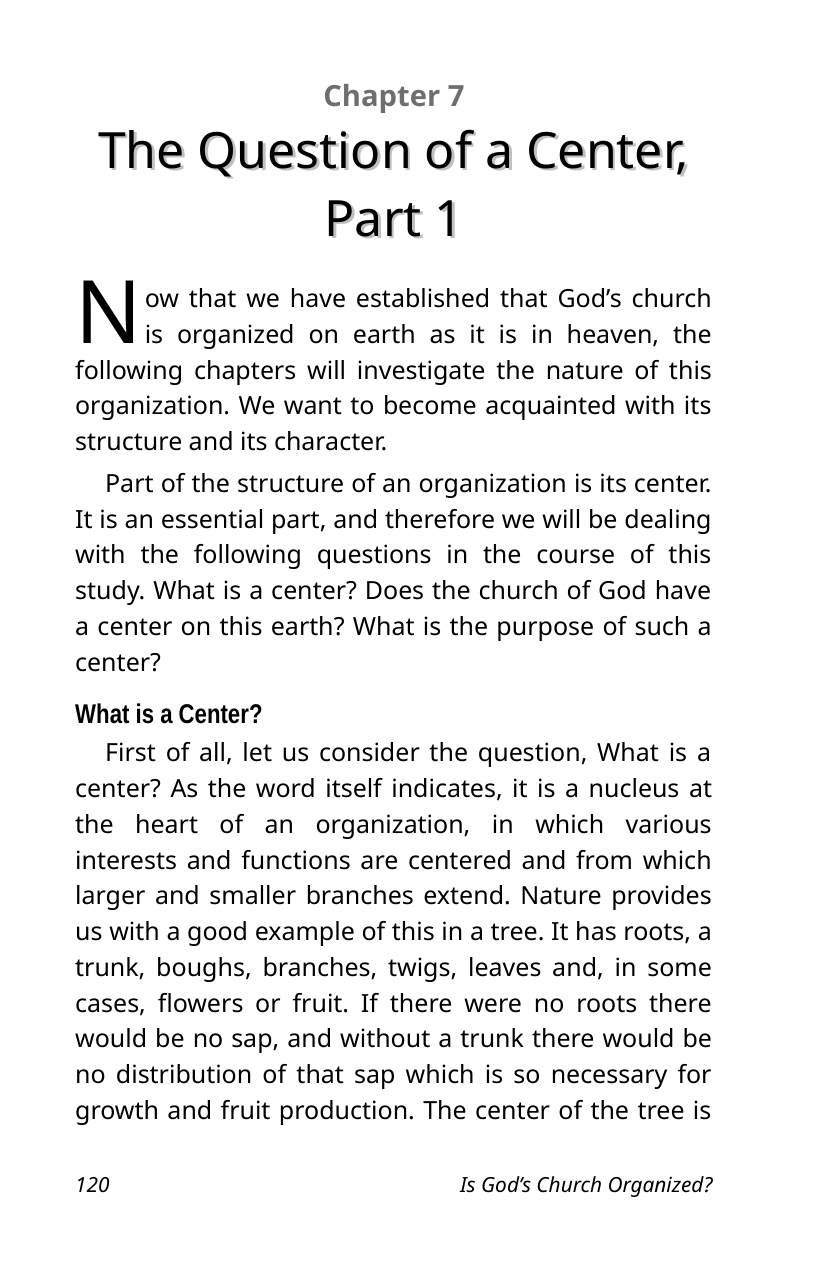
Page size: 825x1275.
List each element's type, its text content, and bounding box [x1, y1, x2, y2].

text Part of the structure of an organization is its center. It is an essential part, and therefore we will be dealing with the following questions in the course of this study. What is a center? Does the church of God have a center on this earth? What is the purpose of such a center? [75, 466, 712, 678]
text Now that we have established that God’s church is organized on earth as it is in heaven, the following chapters will investigate the nature of this organization. We want to become acquainted with its structure and its character. [75, 281, 712, 458]
subtitle What is a Center? [75, 698, 712, 729]
title The Question of a Center, Part 1 [75, 115, 712, 251]
text First of all, let us consider the question, What is a center? As the word itself indicates, it is a nucleus at the heart of an organization, in which various interests and functions are centered and from which larger and smaller branches extend. Nature provides us with a good example of this in a tree. It has roots, a trunk, boughs, branches, twigs, leaves and, in some cases, flowers or fruit. If there were no roots there would be no sap, and without a trunk there would be no distribution of that sap which is so necessary for growth and fruit production. The center of the tree is [75, 735, 712, 1126]
text Chapter 7 [75, 75, 712, 115]
